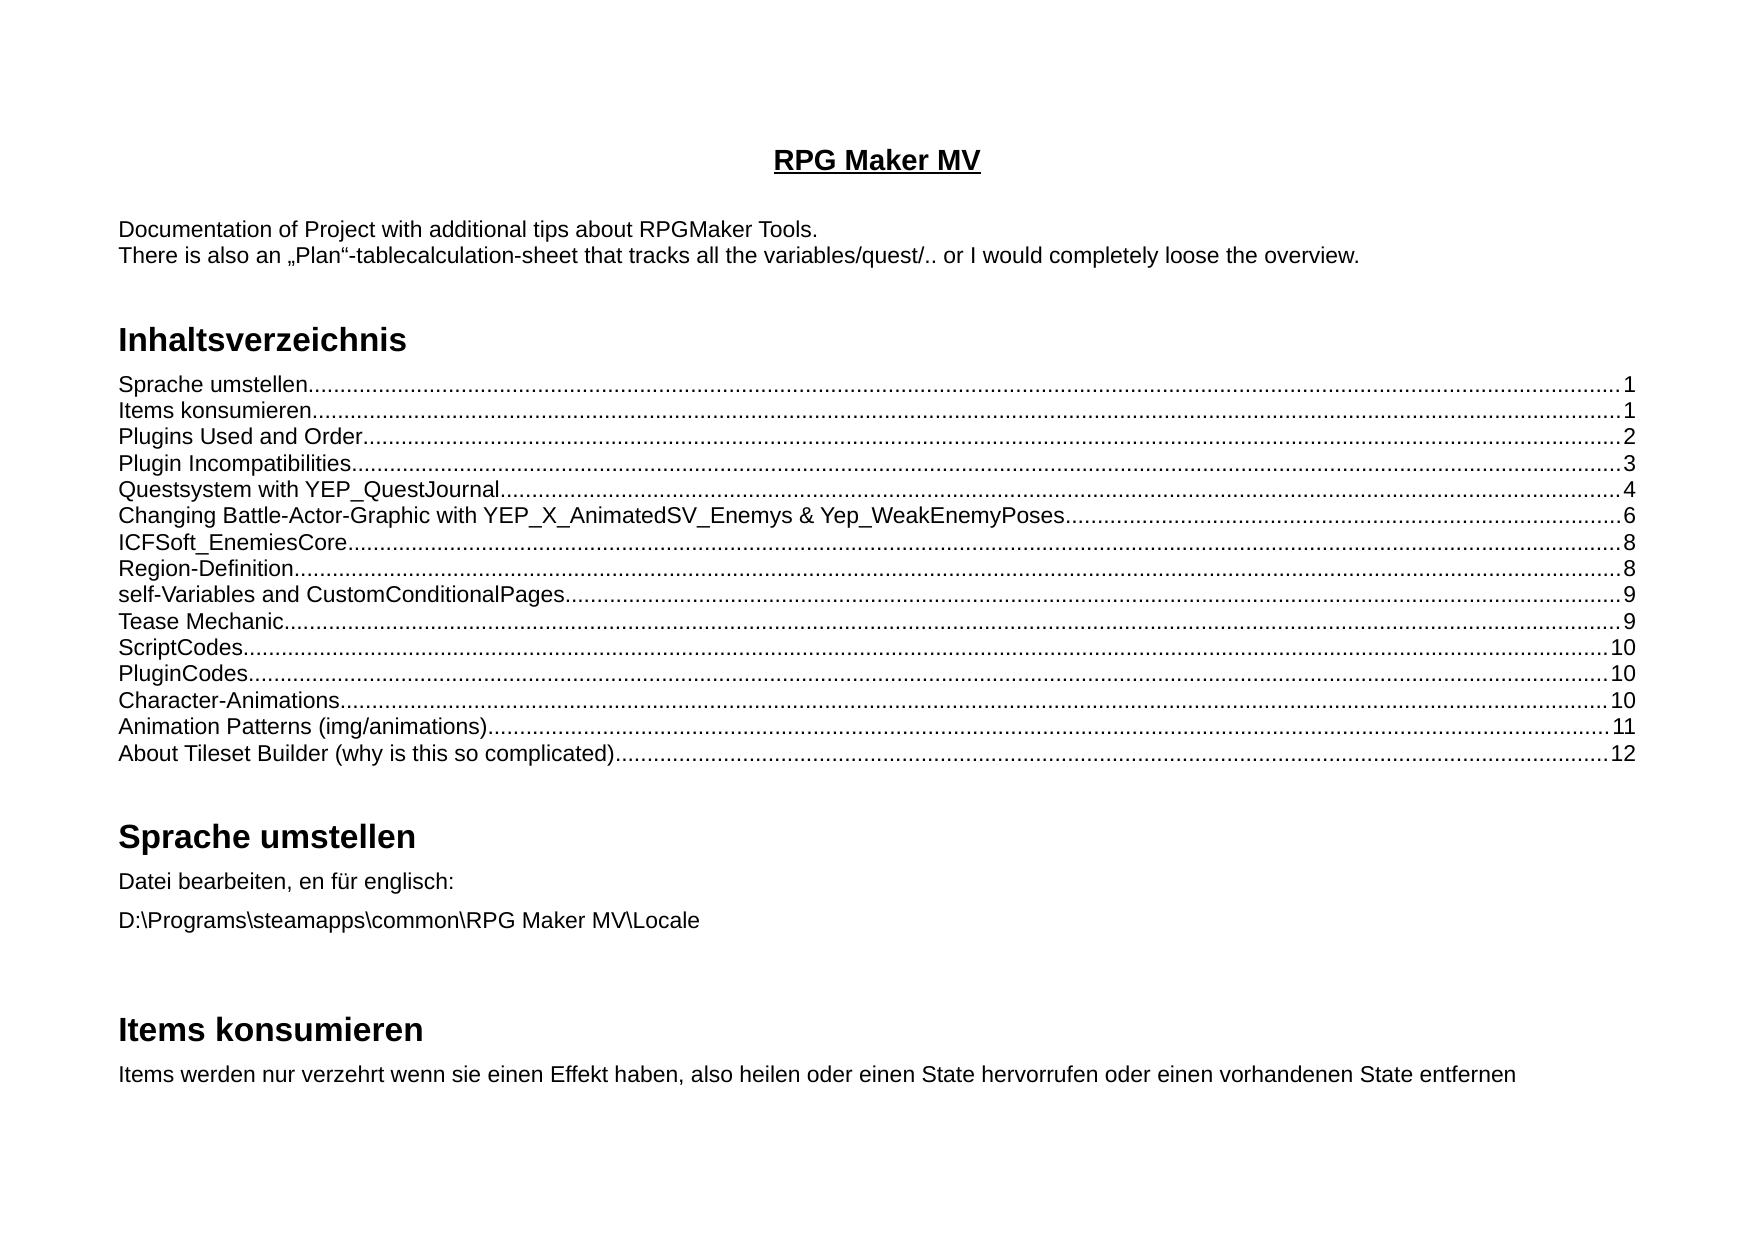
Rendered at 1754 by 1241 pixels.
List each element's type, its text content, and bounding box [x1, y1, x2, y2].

text D:\Programs\steamapps\common\RPG Maker MV\Locale [118, 907, 1636, 933]
text self-Variables and CustomConditionalPages 9 [118, 581, 1636, 608]
text ICFSoft_EnemiesCore 8 [118, 529, 1636, 555]
text Datei bearbeiten, en für englisch: [118, 868, 1636, 895]
subtitle Sprache umstellen [118, 817, 1636, 856]
text Tease Mechanic 9 [118, 608, 1636, 634]
text Plugins Used and Order 2 [118, 423, 1636, 449]
text Region-Definition 8 [118, 555, 1636, 581]
text PluginCodes 10 [118, 660, 1636, 687]
text About Tileset Builder (why is this so complicated) 12 [118, 739, 1636, 766]
subtitle RPG Maker MV [118, 143, 1636, 177]
text Items werden nur verzehrt wenn sie einen Effekt haben, also heilen oder einen State hervorrufen oder einen vorhandenen State entfernen [118, 1061, 1636, 1087]
subtitle Inhaltsverzeichnis [118, 319, 1636, 358]
text Items konsumieren 1 [118, 397, 1636, 423]
text Sprache umstellen 1 [118, 371, 1636, 397]
text Changing Battle-Actor-Graphic with YEP_X_AnimatedSV_Enemys & Yep_WeakEnemyPoses 6 [118, 502, 1636, 529]
text Character-Animations 10 [118, 687, 1636, 713]
text Plugin Incompatibilities 3 [118, 449, 1636, 476]
text Questsystem with YEP_QuestJournal 4 [118, 476, 1636, 502]
text Documentation of Project with additional tips about RPGMaker Tools. [118, 216, 1636, 242]
text Animation Patterns (img/animations) 11 [118, 713, 1636, 739]
text ScriptCodes 10 [118, 634, 1636, 660]
text There is also an „Plan“-tablecalculation-sheet that tracks all the variables/quest/.. or I would completely loose the overview. [118, 242, 1636, 268]
subtitle Items konsumieren [118, 1010, 1636, 1048]
